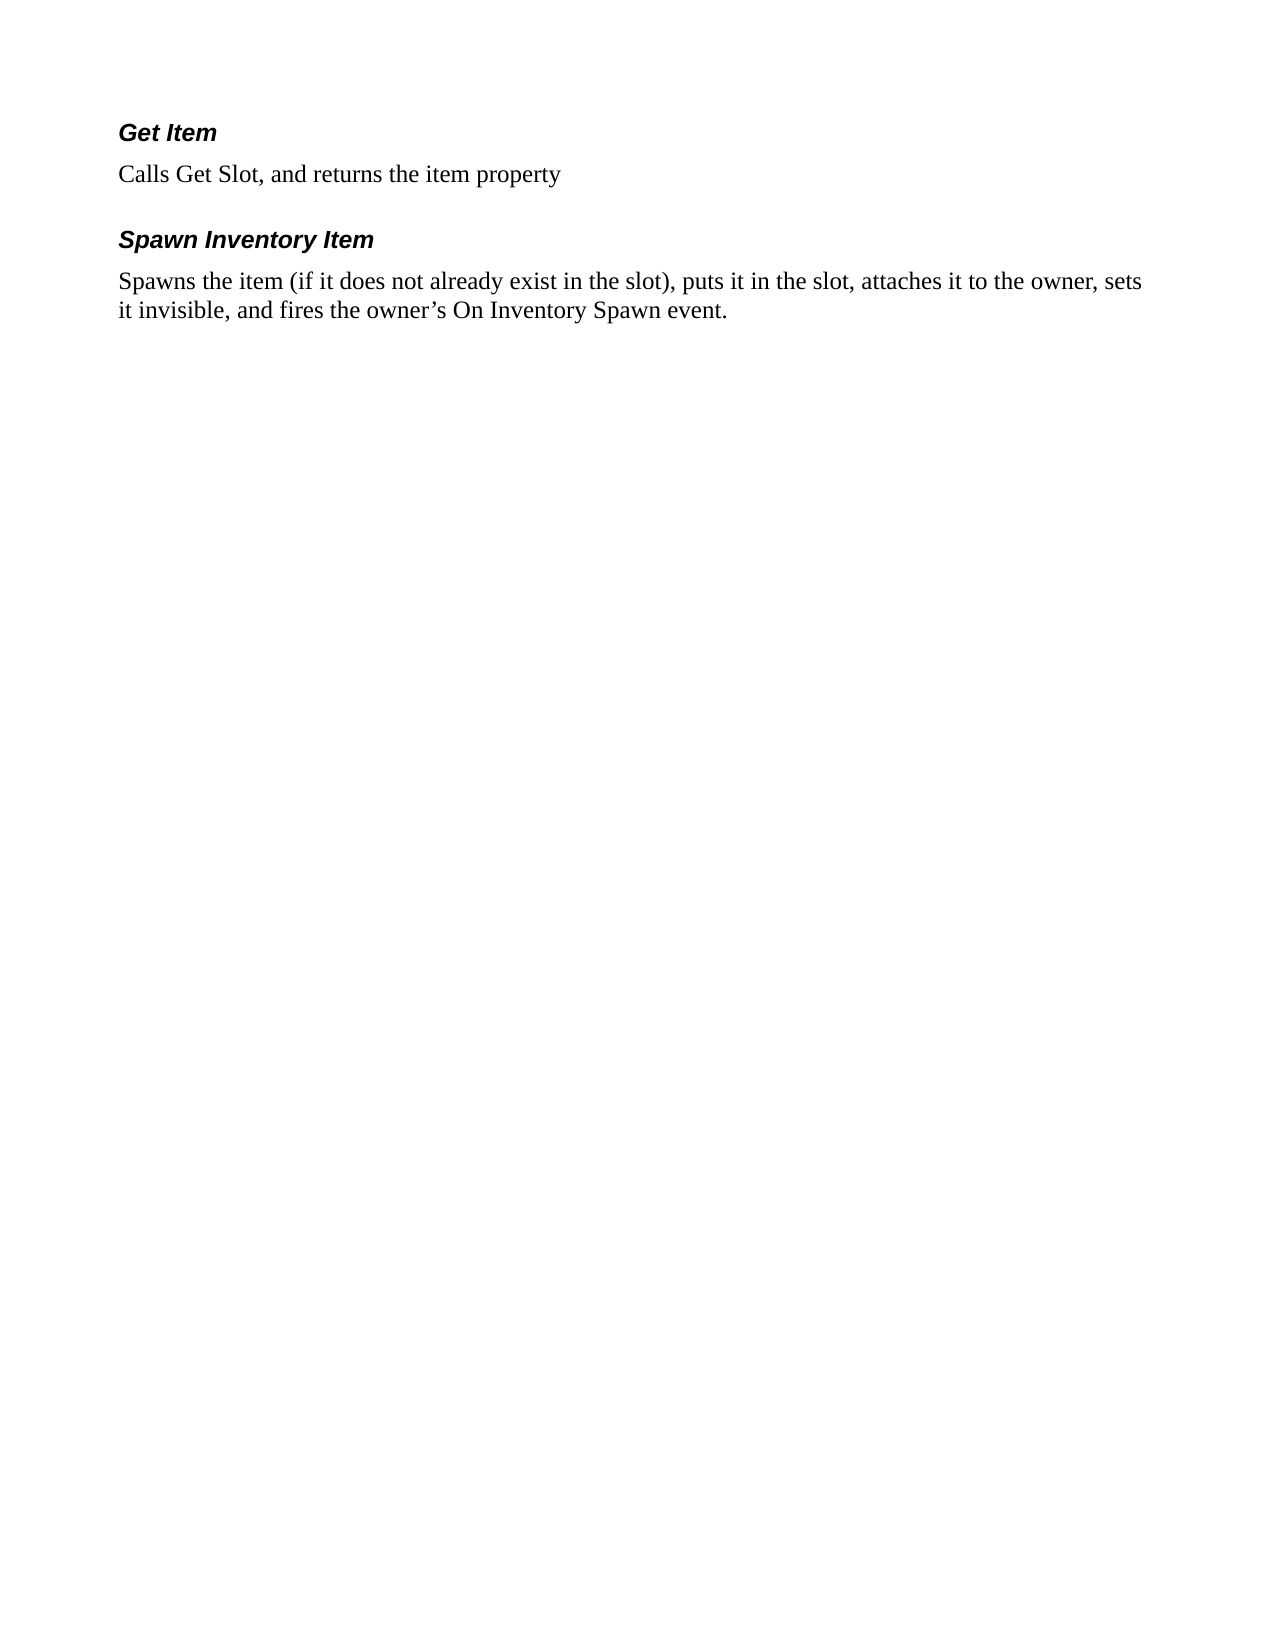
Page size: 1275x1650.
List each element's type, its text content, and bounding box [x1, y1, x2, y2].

text Calls Get Slot, and returns the item property [118, 159, 1157, 188]
text Spawns the item (if it does not already exist in the slot), puts it in the slot, attaches it to the owner, sets it invisible, and fires the owner’s On Inventory Spawn event. [118, 266, 1157, 324]
subtitle Get Item [118, 118, 1157, 147]
subtitle Spawn Inventory Item [118, 225, 1157, 254]
